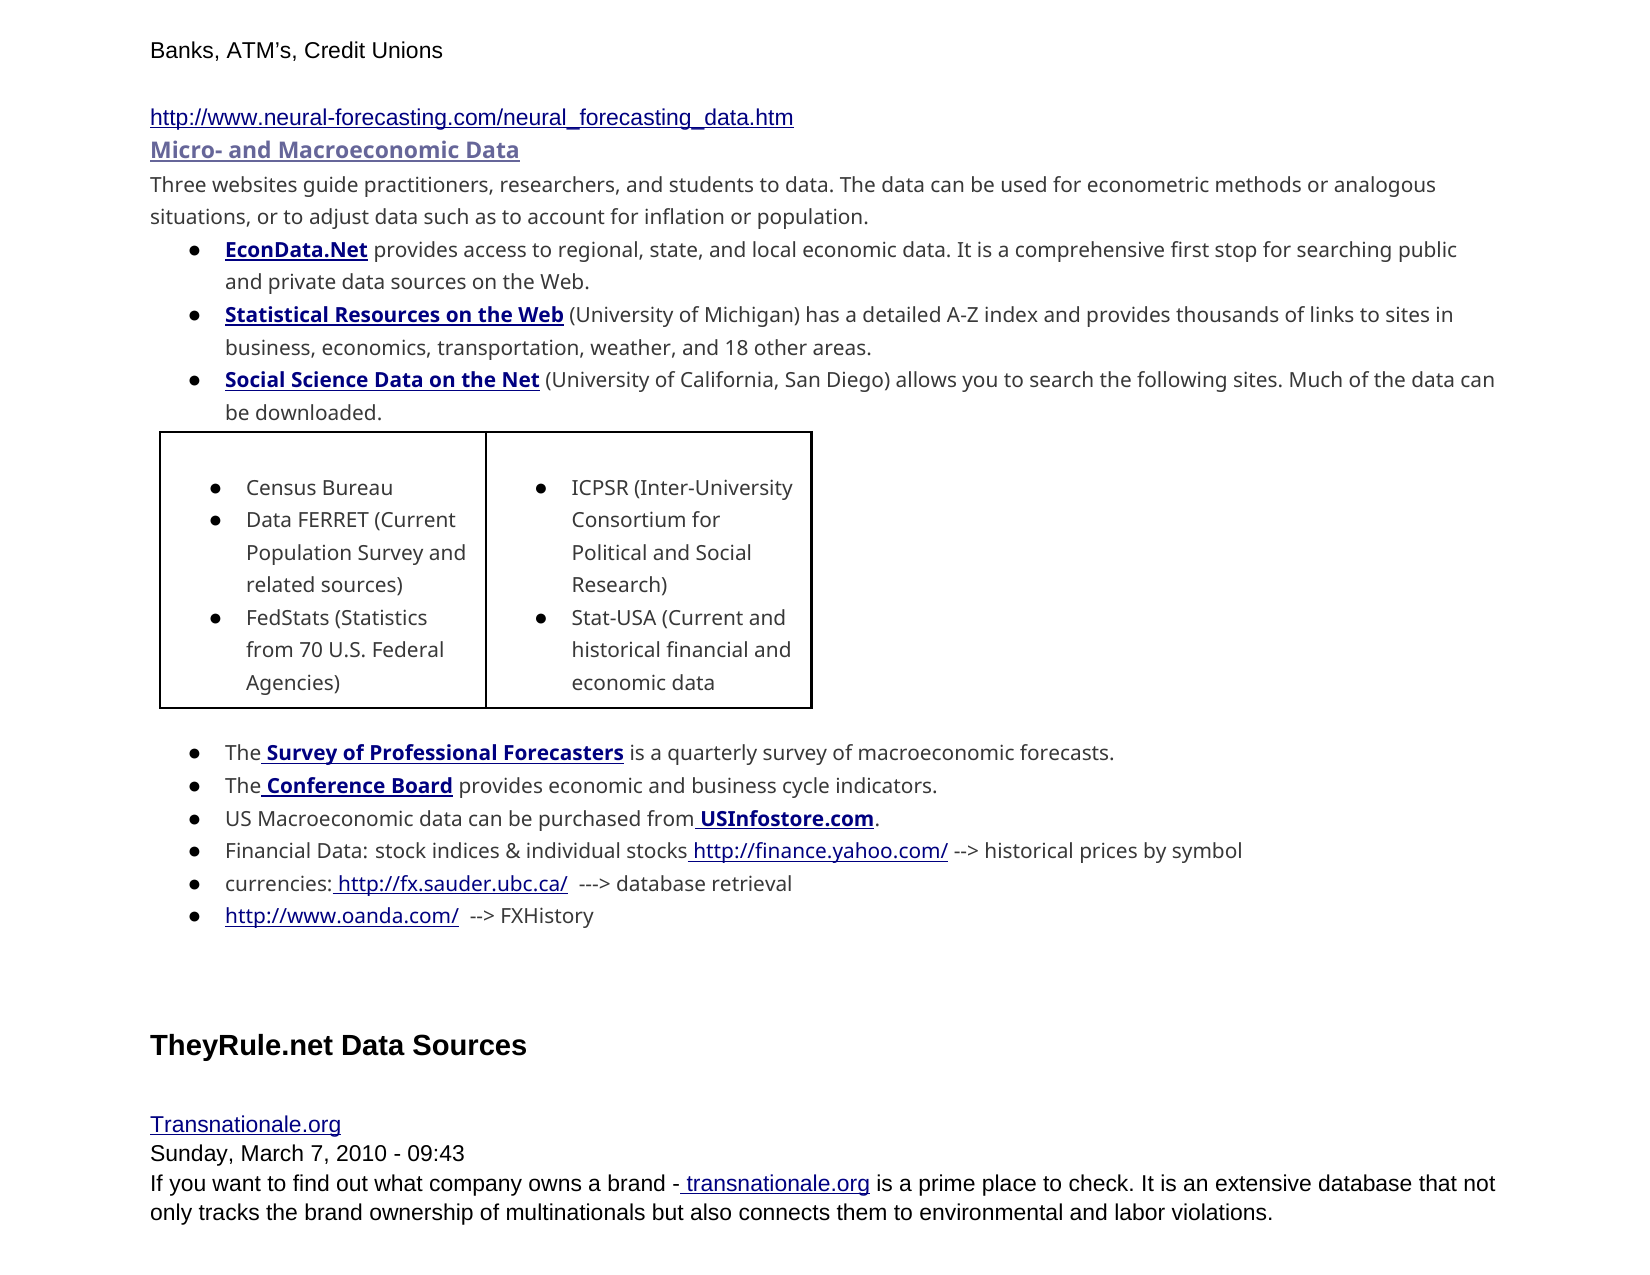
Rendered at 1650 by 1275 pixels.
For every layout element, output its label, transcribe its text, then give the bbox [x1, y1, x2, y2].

subtitle TheyRule.net Data Sources [150, 1028, 1500, 1061]
text Micro- and Macroeconomic Data [150, 134, 1500, 165]
text Three websites guide practitioners, researchers, and students to data. The data can be used for econometric methods or analogous situations, or to adjust data such as to account for inflation or population. [150, 170, 1500, 231]
subtitle Banks, ATM’s, Credit Unions [150, 37, 1500, 63]
text http://www.neural-forecasting.com/neural_forecasting_data.htm [150, 104, 1500, 130]
list Financial Data: stock indices & individual stocks http://finance.yahoo.com/ --> historical prices by symbol [187, 836, 1500, 865]
list http://www.oanda.com/ --> FXHistory [187, 902, 1500, 930]
list The Survey of Professional Forecasters is a quarterly survey of macroeconomic forecasts. [187, 738, 1500, 767]
list EconData.Net provides access to regional, state, and local economic data. It is a comprehensive first stop for searching public and private data sources on the Web. [187, 235, 1500, 296]
text Sunday, March 7, 2010 - 09:43 [150, 1141, 1500, 1167]
table_header Census Bureau Data FERRET (Current Population Survey and related sources) FedStats (Statistics from 70 U.S. Federal Agencies) [161, 433, 485, 707]
list US Macroeconomic data can be purchased from USInfostore.com. [187, 804, 1500, 832]
text If you want to find out what company owns a brand - transnationale.org is a prime place to check. It is an extensive database that not only tracks the brand ownership of multinationals but also connects them to environmental and labor violations. [150, 1170, 1500, 1225]
list Statistical Resources on the Web (University of Michigan) has a detailed A-Z index and provides thousands of links to sites in business, economics, transportation, weather, and 18 other areas. [187, 300, 1500, 361]
list The Conference Board provides economic and business cycle indicators. [187, 771, 1500, 799]
table_header ICPSR (Inter-University Consortium for Political and Social Research) Stat-USA (Current and historical financial and economic data [487, 433, 810, 707]
list Social Science Data on the Net (University of California, San Diego) allows you to search the following sites. Much of the data can be downloaded. [187, 366, 1500, 427]
text Transnationale.org [150, 1112, 1500, 1137]
list currencies: http://fx.sauder.ubc.ca/ ---> database retrieval [187, 869, 1500, 897]
